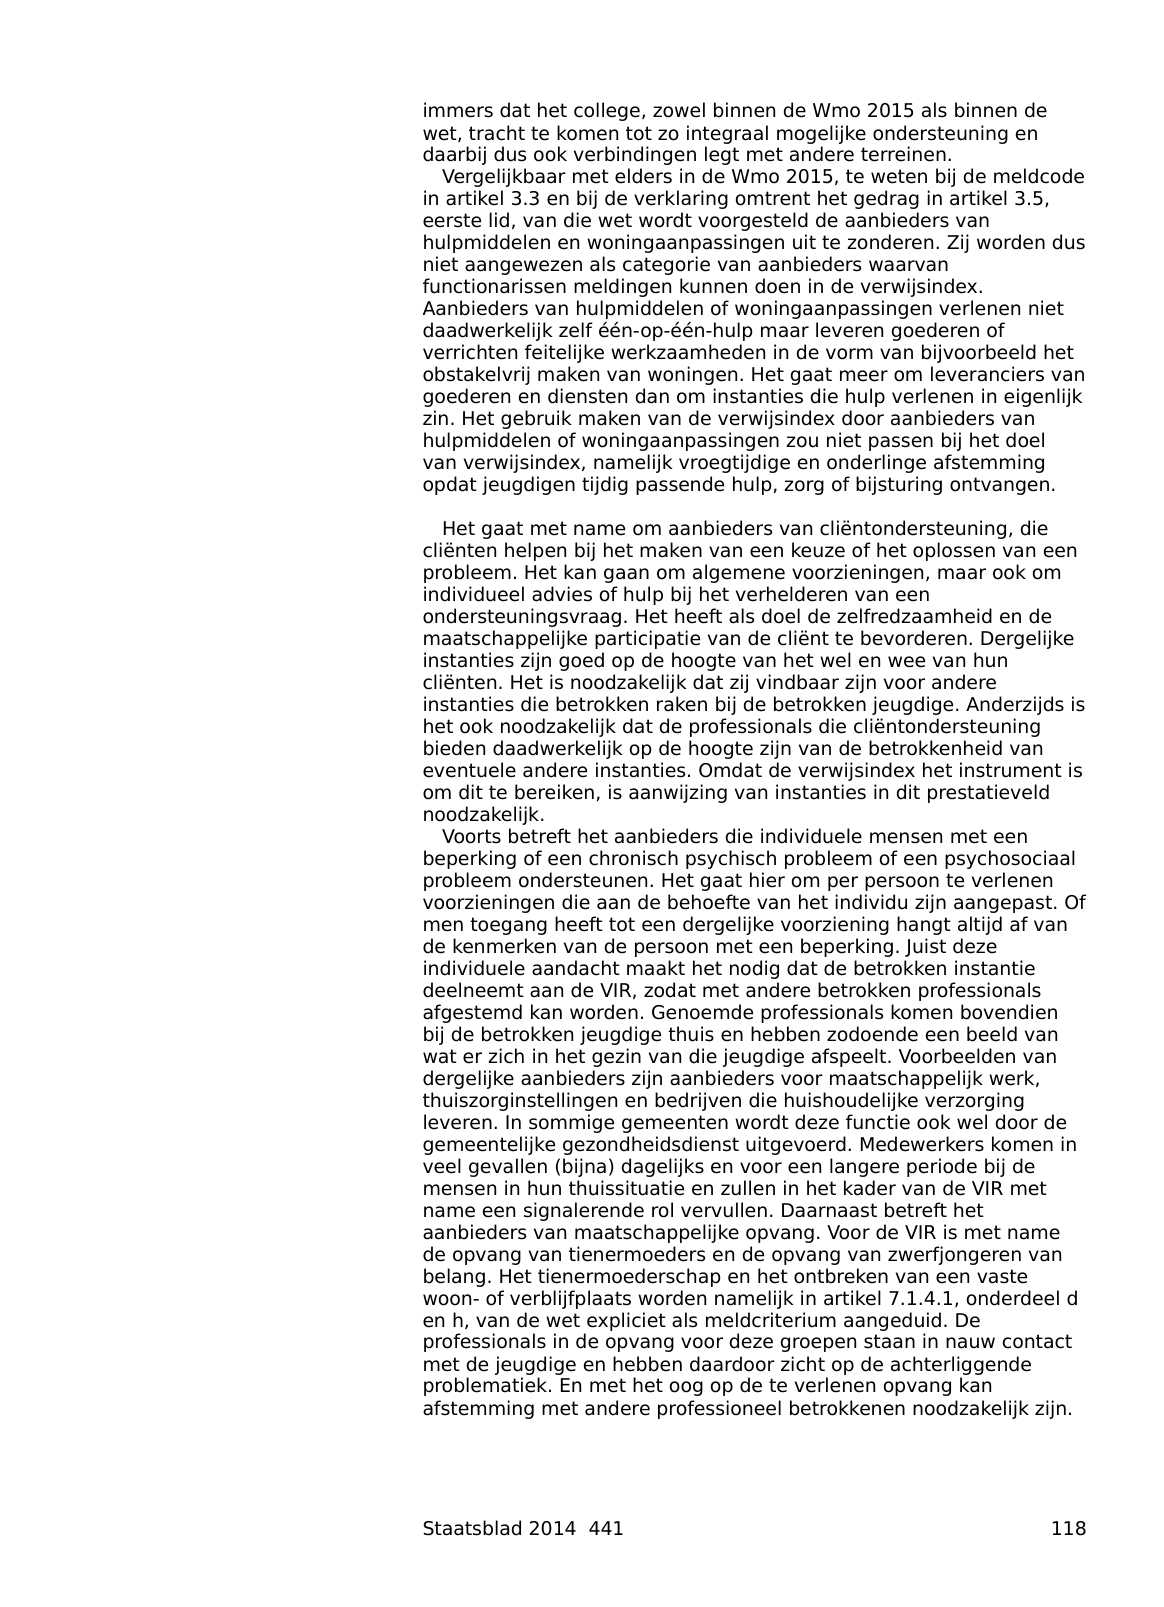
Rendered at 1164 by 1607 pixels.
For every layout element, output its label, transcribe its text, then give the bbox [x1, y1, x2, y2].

text Het gaat met name om aanbieders van cliëntondersteuning, die cliënten helpen bij het maken van een keuze of het oplossen van een probleem. Het kan gaan om algemene voorzieningen, maar ook om individueel advies of hulp bij het verhelderen van een ondersteuningsvraag. Het heeft als doel de zelfredzaamheid en de maatschappelijke participatie van de cliënt te bevorderen. Dergelijke instanties zijn goed op de hoogte van het wel en wee van hun cliënten. Het is noodzakelijk dat zij vindbaar zijn voor andere instanties die betrokken raken bij de betrokken jeugdige. Anderzijds is het ook noodzakelijk dat de professionals die cliëntondersteuning bieden daadwerkelijk op de hoogte zijn van de betrokkenheid van eventuele andere instanties. Omdat de verwijsindex het instrument is om dit te bereiken, is aanwijzing van instanties in dit prestatieveld noodzakelijk. [422, 518, 1087, 826]
text Vergelijkbaar met elders in de Wmo 2015, te weten bij de meldcode in artikel 3.3 en bij de verklaring omtrent het gedrag in artikel 3.5, eerste lid, van die wet wordt voorgesteld de aanbieders van hulpmiddelen en woningaanpassingen uit te zonderen. Zij worden dus niet aangewezen als categorie van aanbieders waarvan functionarissen meldingen kunnen doen in de verwijsindex. Aanbieders van hulpmiddelen of woningaanpassingen verlenen niet daadwerkelijk zelf één-op-één-hulp maar leveren goederen of verrichten feitelijke werkzaamheden in de vorm van bijvoorbeeld het obstakelvrij maken van woningen. Het gaat meer om leveranciers van goederen en diensten dan om instanties die hulp verlenen in eigenlijk zin. Het gebruik maken van de verwijsindex door aanbieders van hulpmiddelen of woningaanpassingen zou niet passen bij het doel van verwijsindex, namelijk vroegtijdige en onderlinge afstemming opdat jeugdigen tijdig passende hulp, zorg of bijsturing ontvangen. [422, 166, 1087, 496]
text immers dat het college, zowel binnen de Wmo 2015 als binnen de wet, tracht te komen tot zo integraal mogelijke ondersteuning en daarbij dus ook verbindingen legt met andere terreinen. [422, 100, 1087, 166]
text Voorts betreft het aanbieders die individuele mensen met een beperking of een chronisch psychisch probleem of een psychosociaal probleem ondersteunen. Het gaat hier om per persoon te verlenen voorzieningen die aan de behoefte van het individu zijn aangepast. Of men toegang heeft tot een dergelijke voorziening hangt altijd af van de kenmerken van de persoon met een beperking. Juist deze individuele aandacht maakt het nodig dat de betrokken instantie deelneemt aan de VIR, zodat met andere betrokken professionals afgestemd kan worden. Genoemde professionals komen bovendien bij de betrokken jeugdige thuis en hebben zodoende een beeld van wat er zich in het gezin van die jeugdige afspeelt. Voorbeelden van dergelijke aanbieders zijn aanbieders voor maatschappelijk werk, thuiszorginstellingen en bedrijven die huishoudelijke verzorging leveren. In sommige gemeenten wordt deze functie ook wel door de gemeentelijke gezondheidsdienst uitgevoerd. Medewerkers komen in veel gevallen (bijna) dagelijks en voor een langere periode bij de mensen in hun thuissituatie en zullen in het kader van de VIR met name een signalerende rol vervullen. Daarnaast betreft het aanbieders van maatschappelijke opvang. Voor de VIR is met name de opvang van tienermoeders en de opvang van zwerfjongeren van belang. Het tienermoederschap en het ontbreken van een vaste woon- of verblijfplaats worden namelijk in artikel 7.1.4.1, onderdeel d en h, van de wet expliciet als meldcriterium aangeduid. De professionals in de opvang voor deze groepen staan in nauw contact met de jeugdige en hebben daardoor zicht op de achterliggende problematiek. En met het oog op de te verlenen opvang kan afstemming met andere professioneel betrokkenen noodzakelijk zijn. [422, 826, 1087, 1419]
